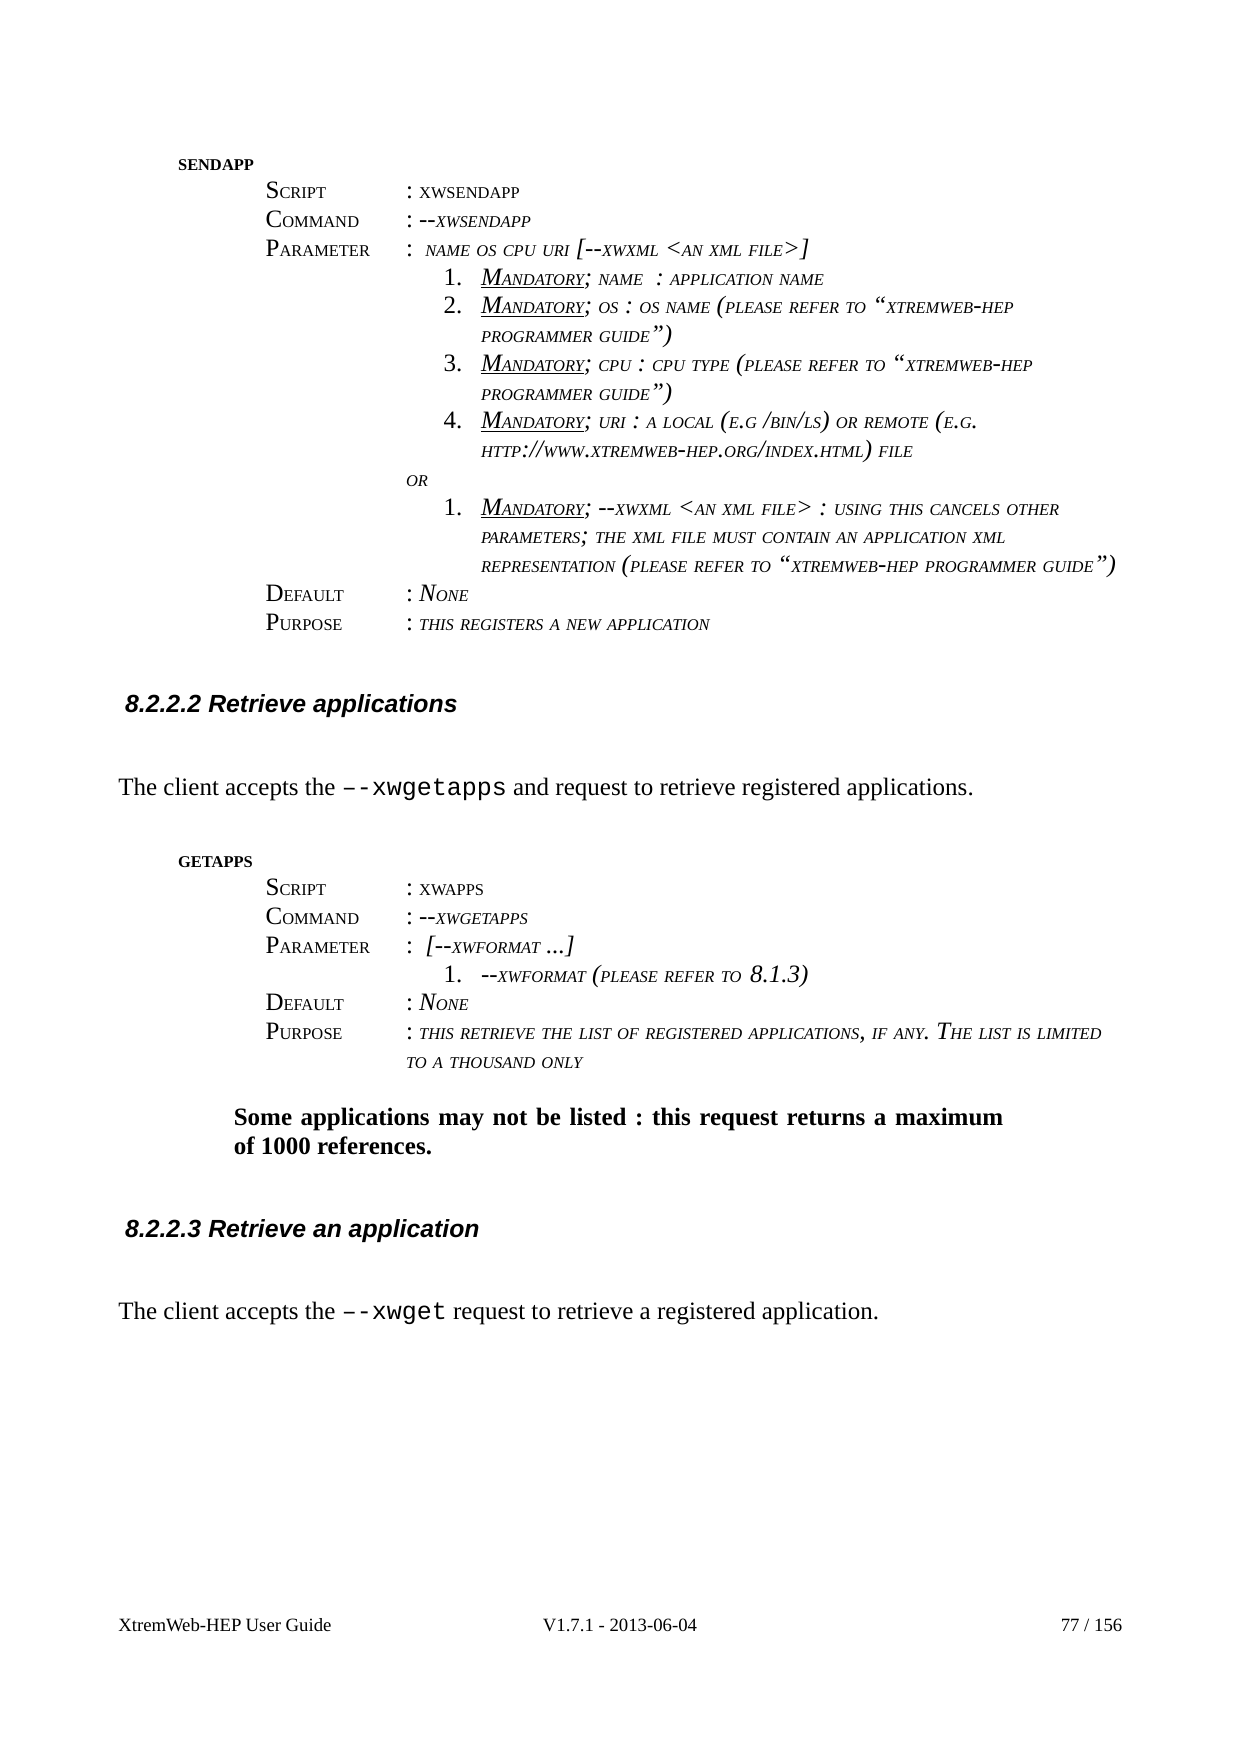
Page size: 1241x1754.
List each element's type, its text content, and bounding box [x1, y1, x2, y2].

list Mandatory; cpu : cpu type (please refer to “xtremweb-hep programmer guide”) [443, 348, 1122, 406]
list --xwformat (please refer to 8.1.3) [443, 959, 1122, 987]
text Command : --xwsendapp [265, 204, 1122, 233]
text Command : --xwgetapps [265, 901, 1122, 930]
text Purpose : this retrieve the list of registered applications, if any. The list is limited to a thousand only [265, 1016, 1122, 1074]
subtitle Retrieve applications [118, 689, 1122, 718]
text sendapp [178, 147, 1122, 176]
text Parameter : [--xwformat ...] [265, 930, 1122, 959]
text getapps [178, 844, 1122, 872]
text Default : None [265, 987, 1122, 1016]
text Purpose : this registers a new application [265, 607, 1122, 636]
text Script : xwapps [265, 872, 1122, 901]
text Some applications may not be listed : this request returns a maximum of 1000 references. [233, 1102, 1004, 1160]
text or [265, 463, 1122, 492]
text Default : None [265, 578, 1122, 607]
text Parameter : name os cpu uri [--xwxml <an xml file>] [265, 233, 1122, 262]
subtitle Retrieve an application [118, 1214, 1122, 1242]
text The client accepts the –-xwget request to retrieve a registered application. [118, 1296, 1122, 1327]
list Mandatory; os : os name (please refer to “xtremweb-hep programmer guide”) [443, 291, 1122, 348]
text Script : xwsendapp [265, 176, 1122, 204]
list Mandatory; name : application name [443, 262, 1122, 291]
text The client accepts the –-xwgetapps and request to retrieve registered applications. [118, 772, 1122, 802]
list Mandatory; uri : a local (e.g /bin/ls) or remote (e.g. http://www.xtremweb-hep.org/index.html) file [443, 406, 1122, 463]
list Mandatory; --xwxml <an xml file> : using this cancels other parameters; the xml file must contain an application xml representation (please refer to “xtremweb-hep programmer guide”) [443, 492, 1122, 578]
